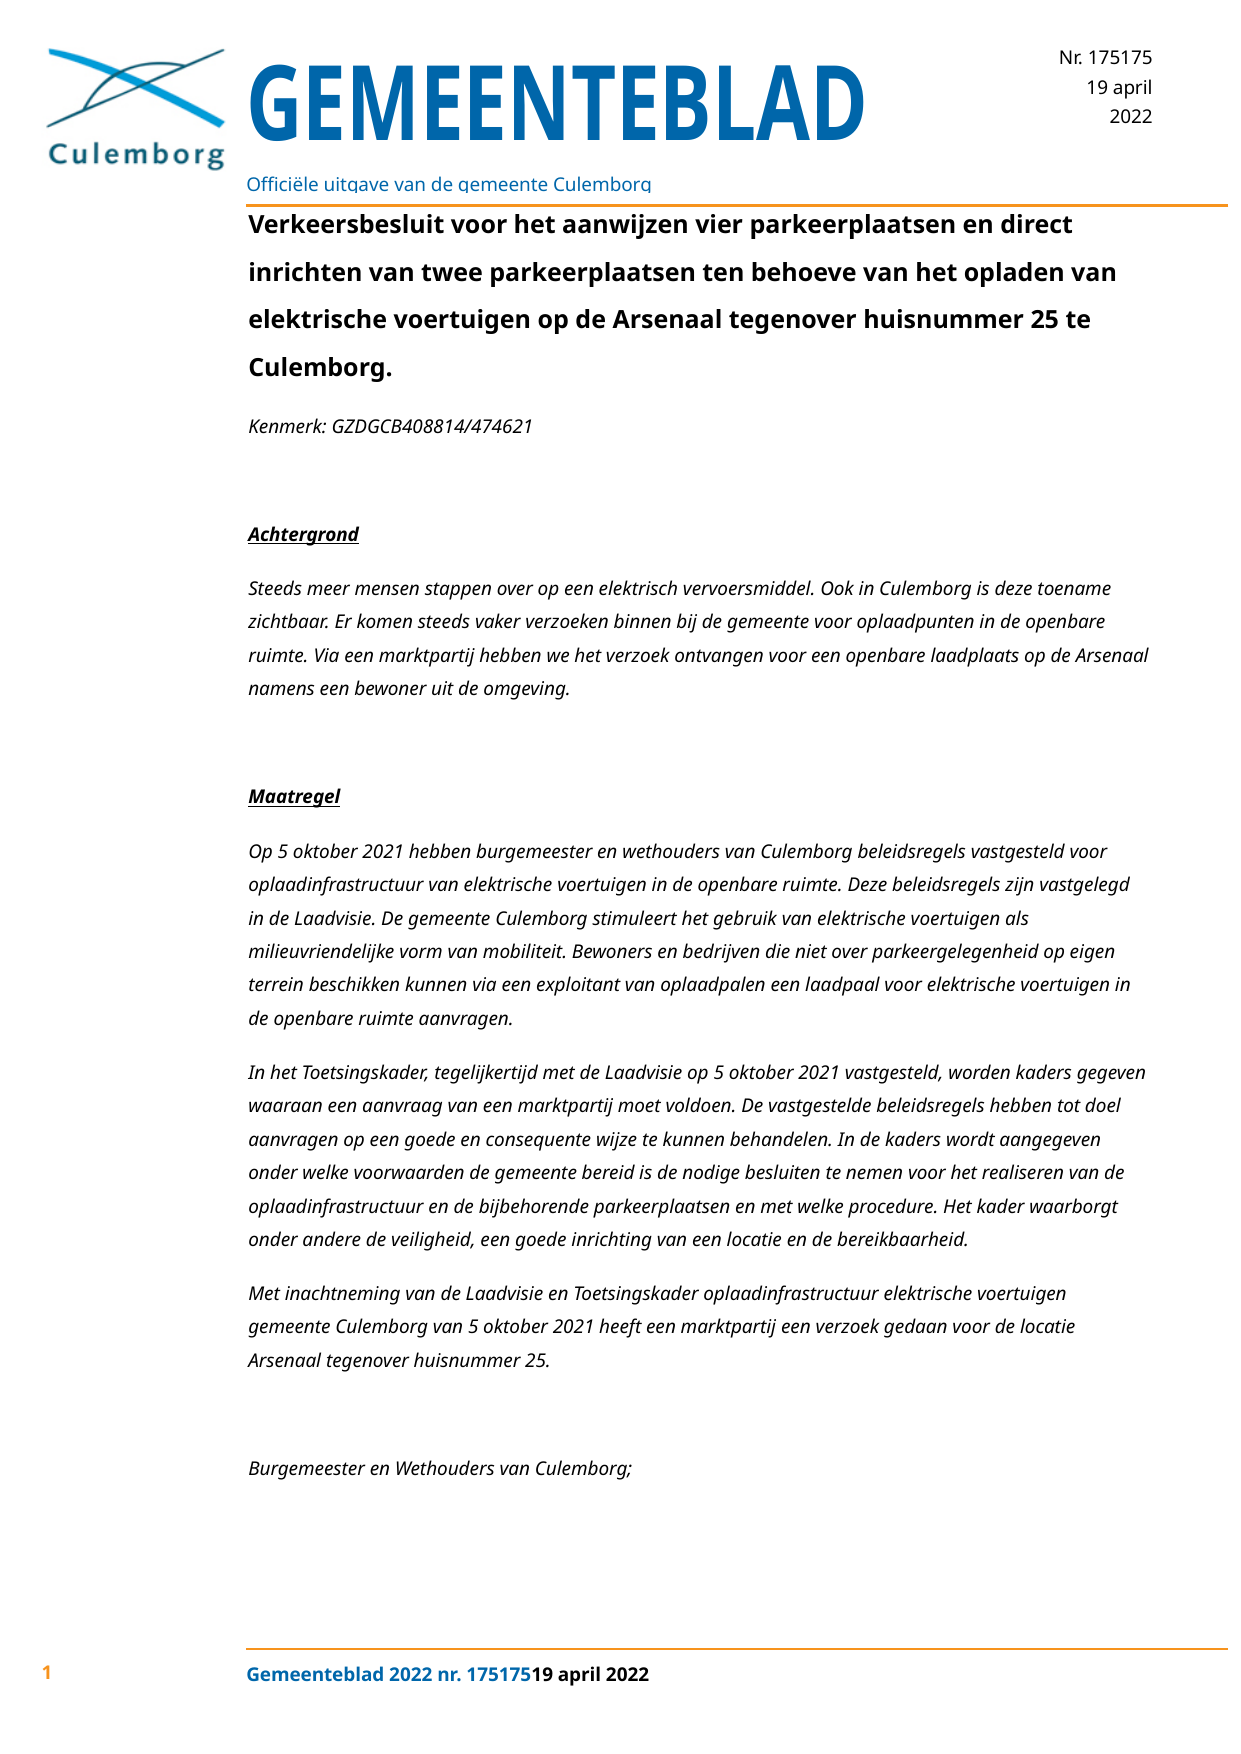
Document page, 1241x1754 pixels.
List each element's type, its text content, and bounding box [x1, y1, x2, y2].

text Op 5 oktober 2021 hebben burgemeester en wethouders van Culemborg beleidsregels vastgesteld voor oplaadinfrastructuur van elektrische voertuigen in de openbare ruimte. Deze beleidsregels zijn vastgelegd in de Laadvisie. De gemeente Culemborg stimuleert het gebruik van elektrische voertuigen als milieuvriendelijke vorm van mobiliteit. Bewoners en bedrijven die niet over parkeergelegenheid op eigen terrein beschikken kunnen via een exploitant van oplaadpalen een laadpaal voor elektrische voertuigen in de openbare ruimte aanvragen. [248, 838, 1152, 1031]
text In het Toetsingskader, tegelijkertijd met de Laadvisie op 5 oktober 2021 vastgesteld, worden kaders gegeven waaraan een aanvraag van een marktpartij moet voldoen. De vastgestelde beleidsregels hebben tot doel aanvragen op een goede en consequente wijze te kunnen behandelen. In de kaders wordt aangegeven onder welke voorwaarden de gemeente bereid is de nodige besluiten te nemen voor het realiseren van de oplaadinfrastructuur en de bijbehorende parkeerplaatsen en met welke procedure. Het kader waarborgt onder andere de veiligheid, een goede inrichting van een locatie en de bereikbaarheid. [248, 1059, 1152, 1252]
text Achtergrond [248, 521, 1152, 547]
text Burgemeester en Wethouders van Culemborg; [248, 1455, 1152, 1481]
text Maatregel [248, 784, 1152, 809]
picture [41, 47, 231, 172]
text Kenmerk: GZDGCB408814/474621 [248, 413, 1152, 439]
text Verkeersbesluit voor het aanwijzen vier parkeerplaatsen en direct inrichten van twee parkeerplaatsen ten behoeve van het opladen van elektrische voertuigen op de Arsenaal tegenover huisnummer 25 te Culemborg. [248, 207, 1152, 384]
text Steeds meer mensen stappen over op een elektrisch vervoersmiddel. Ook in Culemborg is deze toename zichtbaar. Er komen steeds vaker verzoeken binnen bij de gemeente voor oplaadpunten in de openbare ruimte. Via een marktpartij hebben we het verzoek ontvangen voor een openbare laadplaats op de Arsenaal namens een bewoner uit de omgeving. [248, 575, 1152, 701]
text Met inachtneming van de Laadvisie en Toetsingskader oplaadinfrastructuur elektrische voertuigen gemeente Culemborg van 5 oktober 2021 heeft een marktpartij een verzoek gedaan voor de locatie Arsenaal tegenover huisnummer 25. [248, 1280, 1152, 1373]
